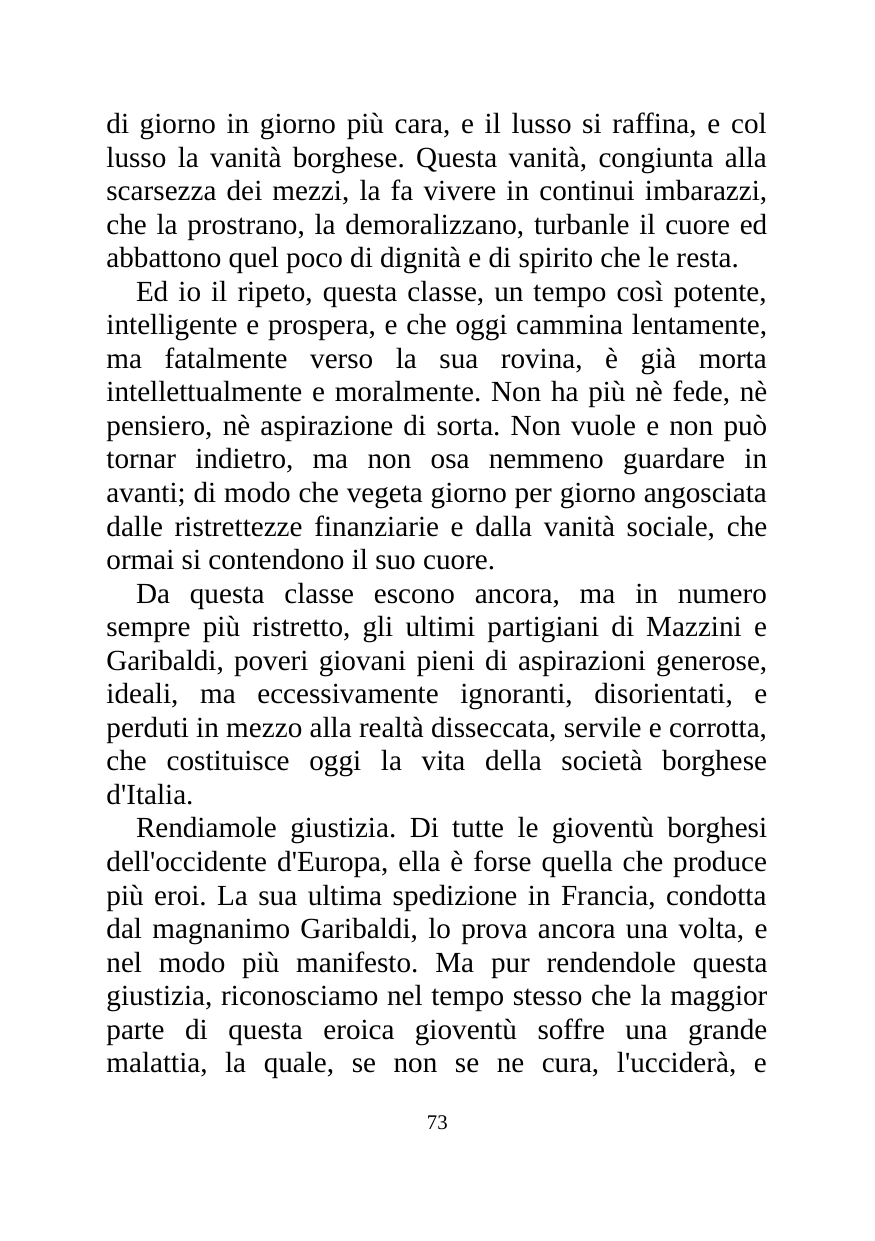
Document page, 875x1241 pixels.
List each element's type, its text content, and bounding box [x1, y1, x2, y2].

text di giorno in giorno più cara, e il lusso si raffina, e col lusso la vanità borghese. Questa vanità, congiunta alla scarsezza dei mezzi, la fa vivere in continui imbarazzi, che la prostrano, la demoralizzano, turbanle il cuore ed abbattono quel poco di dignità e di spirito che le resta. [106, 106, 768, 274]
text Da questa classe escono ancora, ma in numero sempre più ristretto, gli ultimi partigiani di Mazzini e Garibaldi, poveri giovani pieni di aspirazioni generose, ideali, ma eccessivamente ignoranti, disorientati, e perduti in mezzo alla realtà disseccata, servile e corrotta, che costituisce oggi la vita della società borghese d'Italia. [106, 576, 768, 811]
text Rendiamole giustizia. Di tutte le gioventù borghesi dell'occidente d'Europa, ella è forse quella che produce più eroi. La sua ultima spedizione in Francia, condotta dal magnanimo Garibaldi, lo prova ancora una volta, e nel modo più manifesto. Ma pur rendendole questa giustizia, riconosciamo nel tempo stesso che la maggior parte di questa eroica gioventù soffre una grande malattia, la quale, se non se ne cura, l'ucciderà, e [106, 811, 768, 1079]
text Ed io il ripeto, questa classe, un tempo così potente, intelligente e prospera, e che oggi cammina lentamente, ma fatalmente verso la sua rovina, è già morta intellettualmente e moralmente. Non ha più nè fede, nè pensiero, nè aspirazione di sorta. Non vuole e non può tornar indietro, ma non osa nemmeno guardare in avanti; di modo che vegeta giorno per giorno angosciata dalle ristrettezze finanziarie e dalla vanità sociale, che ormai si contendono il suo cuore. [106, 274, 768, 576]
